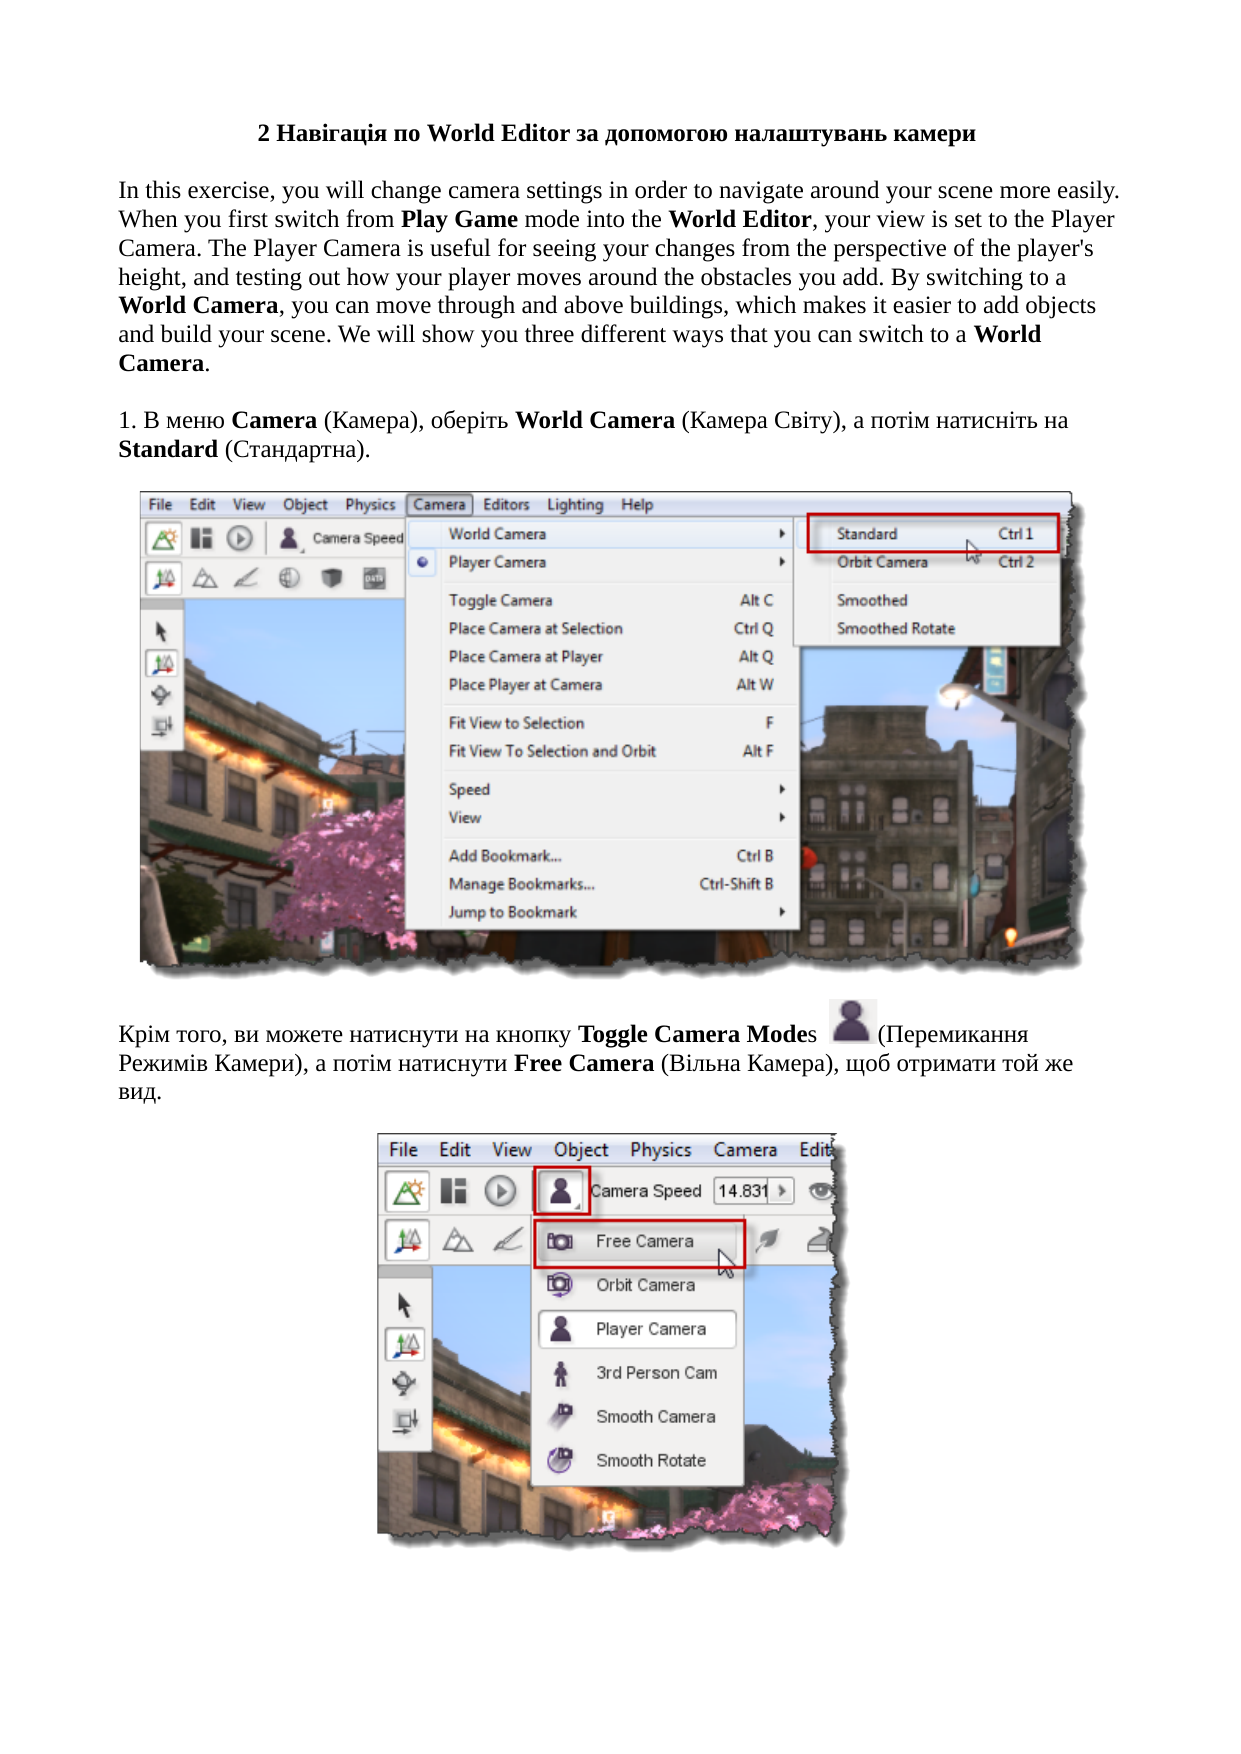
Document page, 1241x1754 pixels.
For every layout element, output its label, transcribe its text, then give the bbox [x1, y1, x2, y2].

picture [139, 491, 1101, 991]
text 2 Навігація по World Editor за допомогою налаштувань камери [118, 118, 1122, 147]
picture [377, 1133, 863, 1564]
picture [829, 999, 878, 1044]
text 1. В меню Camera (Камера), оберіть World Camera (Камера Світу), а потім натисніть на Standard (Стандартна). [118, 406, 1122, 463]
text Крім того, ви можете натиснути на кнопку Toggle Camera Modes (Перемикання Режимів Камери), а потім натиснути Free Camera (Вільна Камера), щоб отримати той же вид. [118, 1019, 1122, 1105]
text In this exercise, you will change camera settings in order to navigate around your scene more easily. When you first switch from Play Game mode into the World Editor, your view is set to the Player Camera. The Player Camera is useful for seeing your changes from the perspective of the player's height, and testing out how your player moves around the obstacles you add. By switching to a World Camera, you can move through and above buildings, which makes it easier to add objects and build your scene. We will show you three different ways that you can switch to a World Camera. [118, 176, 1122, 377]
